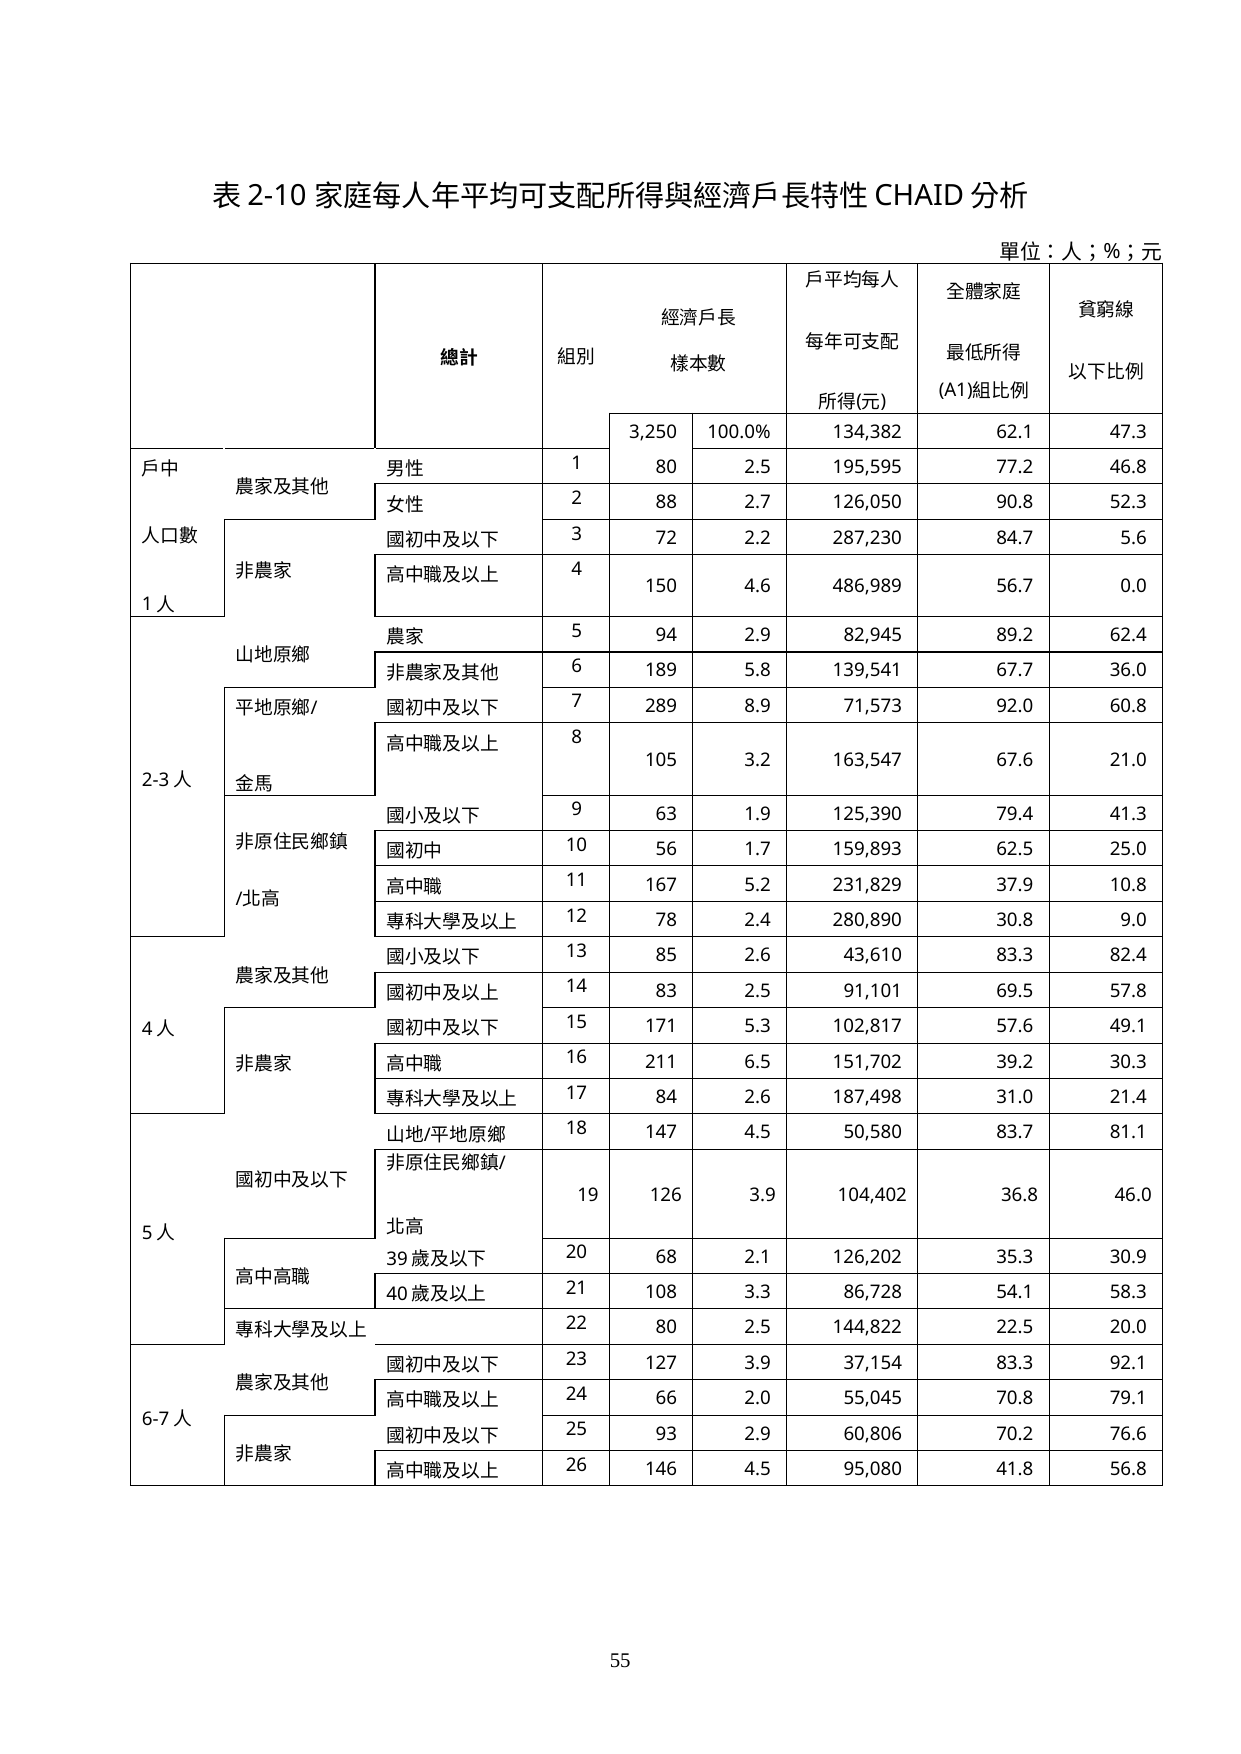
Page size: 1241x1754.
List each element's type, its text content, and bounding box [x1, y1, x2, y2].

table_header 93 [610, 1416, 692, 1450]
table_header 23 [543, 1345, 609, 1379]
table_cell 189 [610, 653, 692, 687]
table_header 男性 [375, 449, 542, 483]
table_cell 57.8 [1050, 973, 1162, 1007]
table_cell 151,702 [787, 1044, 917, 1078]
table_cell 17 [543, 1079, 609, 1113]
table_header 125,390 [787, 796, 917, 830]
table_cell 5人 [131, 1114, 224, 1344]
table_cell 2 [543, 484, 609, 519]
table_cell 2.4 [693, 902, 786, 936]
table_cell 24 [543, 1380, 609, 1414]
table_cell 非農家及其他 [376, 653, 542, 687]
table_header 85 [610, 937, 692, 972]
table_header 國小及以下 [375, 937, 542, 972]
table_cell 36.0 [1050, 653, 1162, 687]
table_header 2.9 [693, 1416, 786, 1450]
table_header 2.1 [693, 1239, 786, 1273]
table_cell 84 [610, 1079, 692, 1113]
table_header 2.2 [693, 520, 786, 554]
table_header 41.3 [1050, 796, 1162, 830]
table_header 15 [543, 1008, 609, 1042]
table_cell 104,402 [787, 1150, 917, 1237]
table_header 國初中及以下 [375, 519, 542, 554]
table_cell 專科大學及以上 [376, 902, 542, 936]
table_header 經濟戶長 樣本數 [610, 264, 786, 412]
table_header 57.6 [918, 1008, 1049, 1042]
table_cell 79.1 [1050, 1380, 1162, 1414]
table_header 3.9 [693, 1345, 786, 1379]
table_cell 高中職 [376, 1044, 542, 1078]
table_header 1.9 [693, 796, 786, 830]
table_cell 4人 [131, 937, 224, 1113]
table_cell 平地原鄉/ 金馬 [225, 688, 375, 794]
table_cell 280,890 [787, 902, 917, 936]
text 單位：人；%；元 [187, 225, 1162, 262]
table_header 63 [610, 796, 692, 830]
table_header 82.4 [1050, 937, 1162, 972]
table_cell 31.0 [918, 1079, 1049, 1113]
table_cell 專科大學及以上 [376, 1079, 542, 1113]
table_cell 2.0 [693, 1380, 786, 1414]
table_header 83.3 [918, 1345, 1049, 1379]
table_cell 52.3 [1050, 484, 1162, 519]
table_header 102,817 [787, 1008, 917, 1042]
table_header 國初中及以下 [375, 1345, 542, 1379]
table_header 68 [610, 1239, 692, 1273]
table_header 3 [543, 520, 609, 554]
table_cell 非原住民鄉鎮 /北高 [225, 796, 375, 936]
table_header 81.1 [1050, 1114, 1162, 1149]
table_cell 12 [543, 902, 609, 936]
table_cell 26 [543, 1451, 609, 1485]
table_cell 國初中及以上 [376, 973, 542, 1007]
table_header 77.2 [918, 449, 1049, 483]
table_cell 150 [610, 555, 692, 616]
table_header 287,230 [787, 520, 917, 554]
table_header 195,595 [787, 449, 917, 483]
table_cell 9.0 [1050, 902, 1162, 936]
table_cell 戶中 人口數 1人 [131, 448, 224, 616]
table_header 147 [610, 1114, 692, 1149]
table_cell 100.0% [693, 414, 786, 448]
table_header 289 [610, 688, 692, 722]
table_cell 11 [543, 866, 609, 901]
table_header 39歲及以下 [375, 1238, 542, 1273]
table_cell 21 [543, 1274, 609, 1308]
table_cell 14 [543, 973, 609, 1007]
table_cell 高中職及以上 [376, 723, 542, 794]
table_header 126,202 [787, 1239, 917, 1273]
table_cell 4 [543, 555, 609, 616]
table_cell 國初中 [376, 831, 542, 865]
table_header 國初中及以下 [375, 687, 542, 722]
table_header 20 [543, 1239, 609, 1273]
table_header 43,610 [787, 937, 917, 972]
table_cell 女性 [376, 484, 542, 519]
table_header 5 [543, 617, 609, 651]
table_cell 6.5 [693, 1044, 786, 1078]
table_cell 80 [610, 1309, 692, 1344]
table_header 組別 [543, 264, 610, 448]
table_header [131, 264, 374, 448]
table_header 62.4 [1050, 617, 1162, 651]
table_cell 2-3人 [131, 617, 224, 936]
table_cell 47.3 [1050, 414, 1162, 448]
table_header 25 [543, 1416, 609, 1450]
table_header 94 [610, 617, 692, 651]
table_header 農家 [375, 617, 542, 651]
table_cell 126 [610, 1150, 692, 1237]
table_cell 163,547 [787, 723, 917, 794]
table_header 49.1 [1050, 1008, 1162, 1042]
table_cell 78 [610, 902, 692, 936]
table_cell 6-7人 [131, 1345, 224, 1485]
table_header 全體家庭 最低所得(A1)組比例 [918, 264, 1049, 412]
table_cell 3.9 [693, 1150, 786, 1237]
table_cell 非農家 [225, 1008, 375, 1113]
table_cell 105 [610, 723, 692, 794]
table_cell 146 [610, 1451, 692, 1485]
table_header 貧窮線 以下比例 [1050, 264, 1162, 412]
table_header 76.6 [1050, 1416, 1162, 1450]
table_header 2.6 [693, 937, 786, 972]
table_cell 56.7 [918, 555, 1049, 616]
table_cell 36.8 [918, 1150, 1049, 1237]
table_cell 67.7 [918, 653, 1049, 687]
table_cell 108 [610, 1274, 692, 1308]
table_header 60.8 [1050, 688, 1162, 722]
table_cell 139,541 [787, 653, 917, 687]
table_header 1 [543, 449, 609, 483]
table_header 國初中及以下 [375, 1007, 542, 1042]
table_cell 2.5 [693, 973, 786, 1007]
table_cell 86,728 [787, 1274, 917, 1308]
table_cell 2.7 [693, 484, 786, 519]
table_cell 19 [543, 1150, 609, 1237]
table_header 山地/平地原鄉 [375, 1114, 542, 1149]
table_cell 10.8 [1050, 866, 1162, 901]
table_cell 2.6 [693, 1079, 786, 1113]
table_header 農家及其他 [224, 936, 375, 1007]
table_header 山地原鄉 [224, 616, 375, 687]
table_cell 159,893 [787, 831, 917, 865]
table_cell 39.2 [918, 1044, 1049, 1078]
table_cell 4.5 [693, 1451, 786, 1485]
table_cell 41.8 [918, 1451, 1049, 1485]
table_header 71,573 [787, 688, 917, 722]
table_header 9 [543, 796, 609, 830]
table_header 171 [610, 1008, 692, 1042]
table_cell 6 [543, 653, 609, 687]
table_cell 56 [610, 831, 692, 865]
table_header 5.3 [693, 1008, 786, 1042]
table_cell 22.5 [918, 1309, 1049, 1344]
table_header 79.4 [918, 796, 1049, 830]
table_cell 66 [610, 1380, 692, 1414]
table_header 82,945 [787, 617, 917, 651]
table_cell 88 [610, 484, 692, 519]
table_cell 69.5 [918, 973, 1049, 1007]
table_cell 144,822 [787, 1309, 917, 1344]
table_cell 1.7 [693, 831, 786, 865]
table_header 50,580 [787, 1114, 917, 1149]
table_cell 3,250 [610, 414, 692, 448]
table_header 92.1 [1050, 1345, 1162, 1379]
table_cell 46.0 [1050, 1150, 1162, 1237]
table_header 83.7 [918, 1114, 1049, 1149]
table_header 46.8 [1050, 449, 1162, 483]
table_cell 8 [543, 723, 609, 794]
table_cell 90.8 [918, 484, 1049, 519]
table_header 127 [610, 1345, 692, 1379]
table_cell 21.0 [1050, 723, 1162, 794]
table_cell 95,080 [787, 1451, 917, 1485]
table_cell 2.5 [693, 1309, 786, 1344]
text 表2-10 家庭每人年平均可支配所得與經濟戶長特性CHAID分析 [187, 150, 1053, 225]
table_cell 187,498 [787, 1079, 917, 1113]
table_header 80 [610, 448, 692, 483]
table_cell 55,045 [787, 1380, 917, 1414]
table_header 4.5 [693, 1114, 786, 1149]
table_header 戶平均每人 每年可支配 所得(元) [787, 264, 917, 412]
table_header 2.5 [693, 449, 786, 483]
table_header 農家及其他 [224, 1344, 375, 1414]
table_cell 10 [543, 831, 609, 865]
table_header 37,154 [787, 1345, 917, 1379]
table_cell 3.2 [693, 723, 786, 794]
table_cell 25.0 [1050, 831, 1162, 865]
table_header 72 [610, 520, 692, 554]
table_cell 非農家 [225, 1416, 375, 1485]
table_cell 5.8 [693, 653, 786, 687]
table_header 18 [543, 1114, 609, 1149]
table_cell 非農家 [225, 520, 375, 616]
table_cell 高中高職 [225, 1239, 375, 1308]
table_header 5.6 [1050, 520, 1162, 554]
table_cell 126,050 [787, 484, 917, 519]
table_cell 486,989 [787, 555, 917, 616]
table_cell 21.4 [1050, 1079, 1162, 1113]
table_cell 20.0 [1050, 1309, 1162, 1344]
table_cell 37.9 [918, 866, 1049, 901]
table_header 84.7 [918, 520, 1049, 554]
table_header 70.2 [918, 1416, 1049, 1450]
table_cell 非原住民鄉鎮/ 北高 [376, 1150, 542, 1237]
table_cell 16 [543, 1044, 609, 1078]
table_cell 54.1 [918, 1274, 1049, 1308]
table_cell 91,101 [787, 973, 917, 1007]
table_cell 高中職及以上 [376, 1380, 542, 1414]
table_header 總計 [376, 264, 542, 448]
table_cell 56.8 [1050, 1451, 1162, 1485]
table_cell 高中職 [376, 866, 542, 901]
table_header 7 [543, 688, 609, 722]
table_header 35.3 [918, 1239, 1049, 1273]
table_header 30.9 [1050, 1239, 1162, 1273]
table_header 國小及以下 [375, 795, 542, 830]
table_cell 62.5 [918, 831, 1049, 865]
table_cell 5.2 [693, 866, 786, 901]
table_cell 22 [543, 1309, 609, 1344]
table_header 國初中及以下 [375, 1415, 542, 1450]
table_header 國初中及以下 [224, 1113, 375, 1237]
table_cell 231,829 [787, 866, 917, 901]
table_cell 3.3 [693, 1274, 786, 1308]
table_cell 高中職及以上 [376, 1451, 542, 1485]
table_cell 67.6 [918, 723, 1049, 794]
table_cell 70.8 [918, 1380, 1049, 1414]
table_cell 58.3 [1050, 1274, 1162, 1308]
table_header 農家及其他 [224, 448, 375, 519]
table_header 60,806 [787, 1416, 917, 1450]
table_cell 高中職及以上 [376, 555, 542, 616]
table_cell 30.3 [1050, 1044, 1162, 1078]
table_header 2.9 [693, 617, 786, 651]
table_cell 專科大學及以上 [225, 1309, 542, 1344]
table_cell 30.8 [918, 902, 1049, 936]
table_cell 40歲及以上 [376, 1274, 542, 1308]
table_cell 62.1 [918, 414, 1049, 448]
table_cell 134,382 [787, 414, 917, 448]
table_cell 0.0 [1050, 555, 1162, 616]
table_cell 167 [610, 866, 692, 901]
table_cell 4.6 [693, 555, 786, 616]
table_header 83.3 [918, 937, 1049, 972]
table_header 92.0 [918, 688, 1049, 722]
table_cell 211 [610, 1044, 692, 1078]
table_header 8.9 [693, 688, 786, 722]
table_cell 83 [610, 973, 692, 1007]
table_header 89.2 [918, 617, 1049, 651]
table_header 13 [543, 937, 609, 972]
